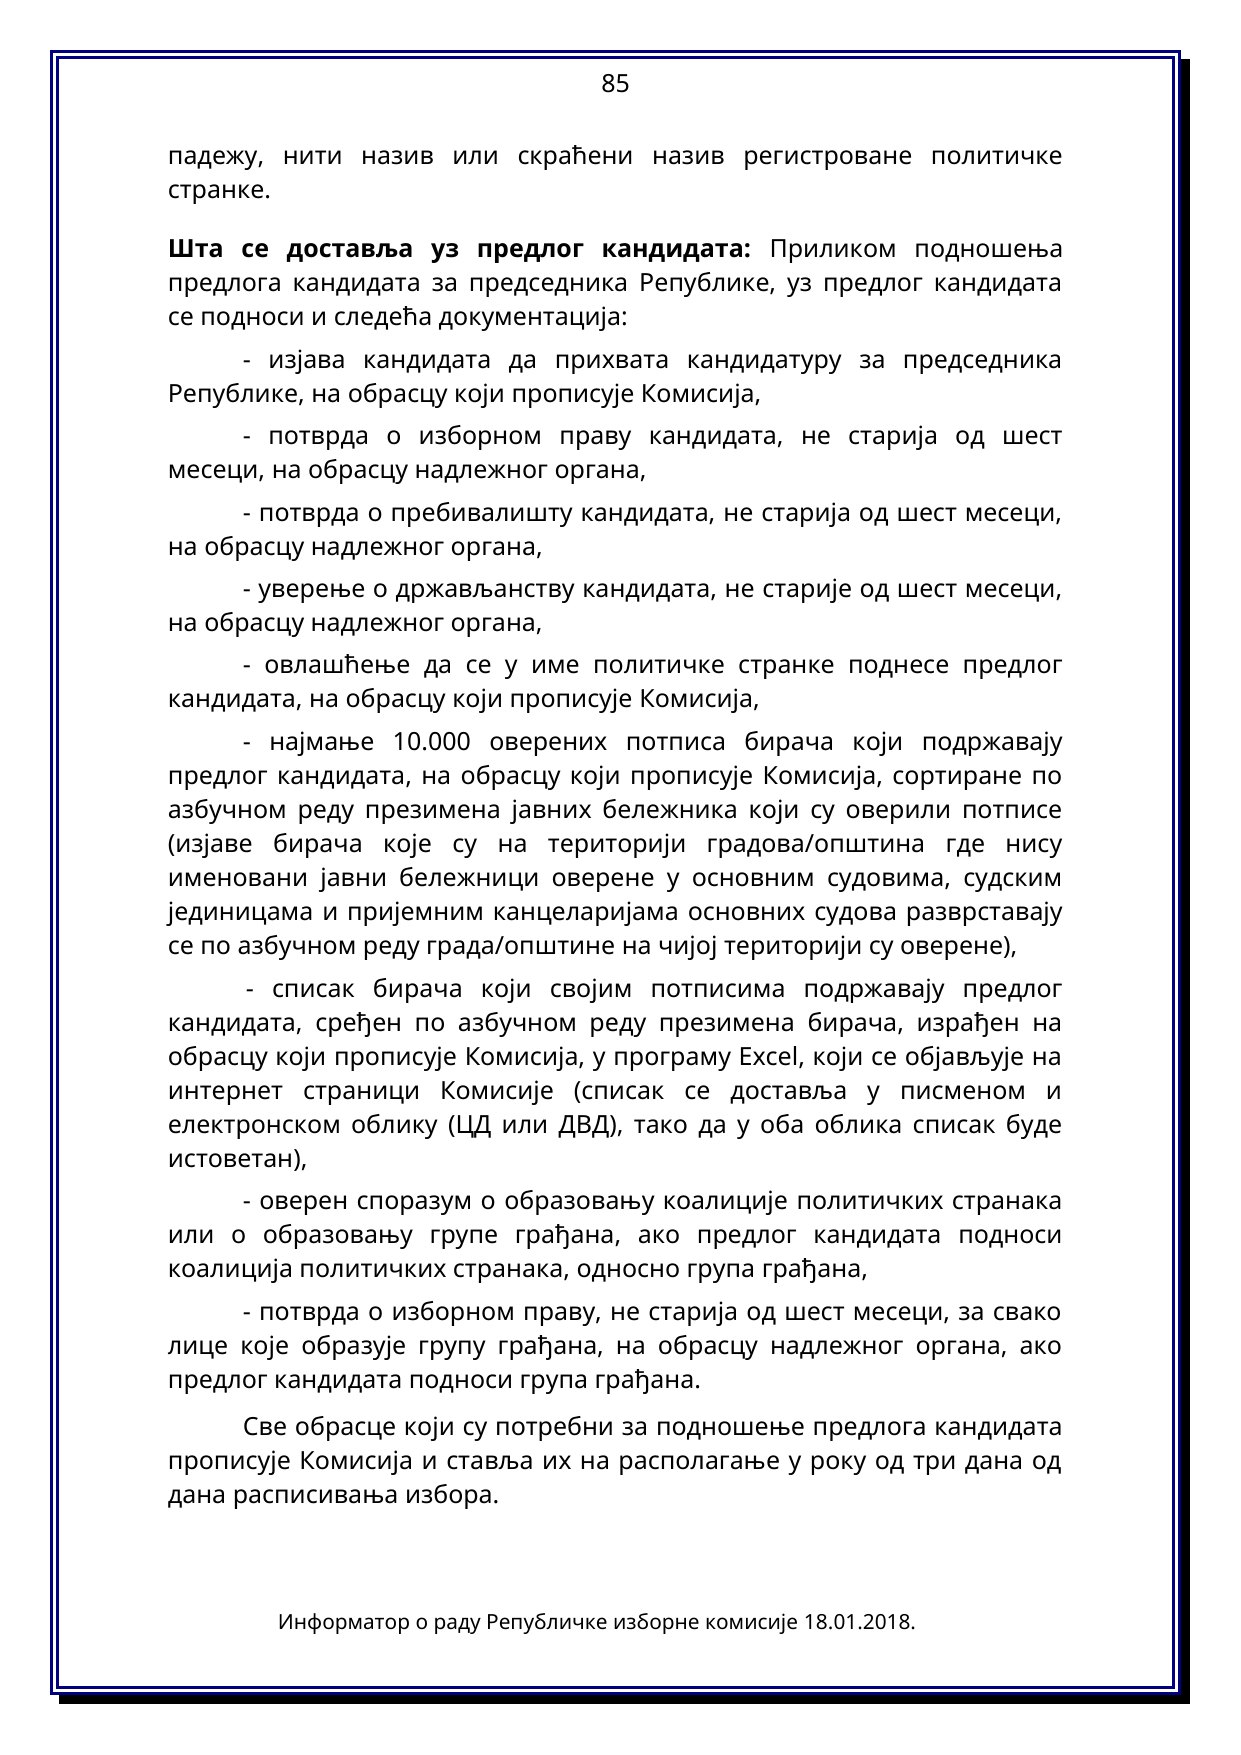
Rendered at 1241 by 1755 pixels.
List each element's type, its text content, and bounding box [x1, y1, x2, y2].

text - оверен споразум о образовању коалиције политичких странака или о образовању групе грађана, ако предлог кандидата подноси коалиција политичких странака, односно група грађана, [168, 1183, 1063, 1285]
text падежу, нити назив или скраћени назив регистроване политичке странке. [168, 138, 1063, 206]
text - потврда о пребивалишту кандидата, не старија од шест месеци, на обрасцу надлежног органа, [168, 494, 1063, 562]
text - потврда о изборном праву кандидата, не старија од шест месеци, на обрасцу надлежног органа, [168, 418, 1063, 486]
text Шта се доставља уз предлог кандидата: Приликом подношења предлога кандидата за председника Републике, уз предлог кандидата се подноси и следећа документација: [168, 231, 1063, 333]
text - изјава кандидата да прихвата кандидатуру за председника Републике, на обрасцу који прописује Комисија, [168, 341, 1063, 409]
text Све обрасце који су потребни за подношење предлога кандидата прописује Комисија и ставља их на располагање у року од три дана од дана расписивања избора. [168, 1408, 1063, 1510]
text - овлашћење да се у име политичке странке поднесе предлог кандидата, на обрасцу који прописује Комисија, [168, 647, 1063, 715]
text - уверење о држављанству кандидата, не старије од шест месеци, на обрасцу надлежног органа, [168, 571, 1063, 639]
text - потврда о изборном праву, не старија од шест месеци, за свако лице које образује групу грађана, на обрасцу надлежног органа, ако предлог кандидата подноси група грађана. [168, 1293, 1063, 1396]
text - најмање 10.000 оверених потписа бирача који подржавају предлог кандидата, на обрасцу који прописује Комисија, сортиране по азбучном реду презимена јавних бележника који су оверили потписе (изјаве бирача које су на територији градова/општина где нису именовани јавни бележници оверене у основним судовима, судским јединицама и пријемним канцеларијама основних судова разврставају се по азбучном реду града/општине на чијој територији су оверене), [168, 723, 1063, 962]
text - списак бирача који својим потписима подржавају предлог кандидата, сређен по азбучном реду презимена бирача, израђен на обрасцу који прописује Комисија, у програму Excel, који се објављује на интернет страници Комисије (списак се доставља у писменом и електронском облику (ЦД или ДВД), тако да у оба облика списак буде истоветан), [168, 970, 1063, 1175]
